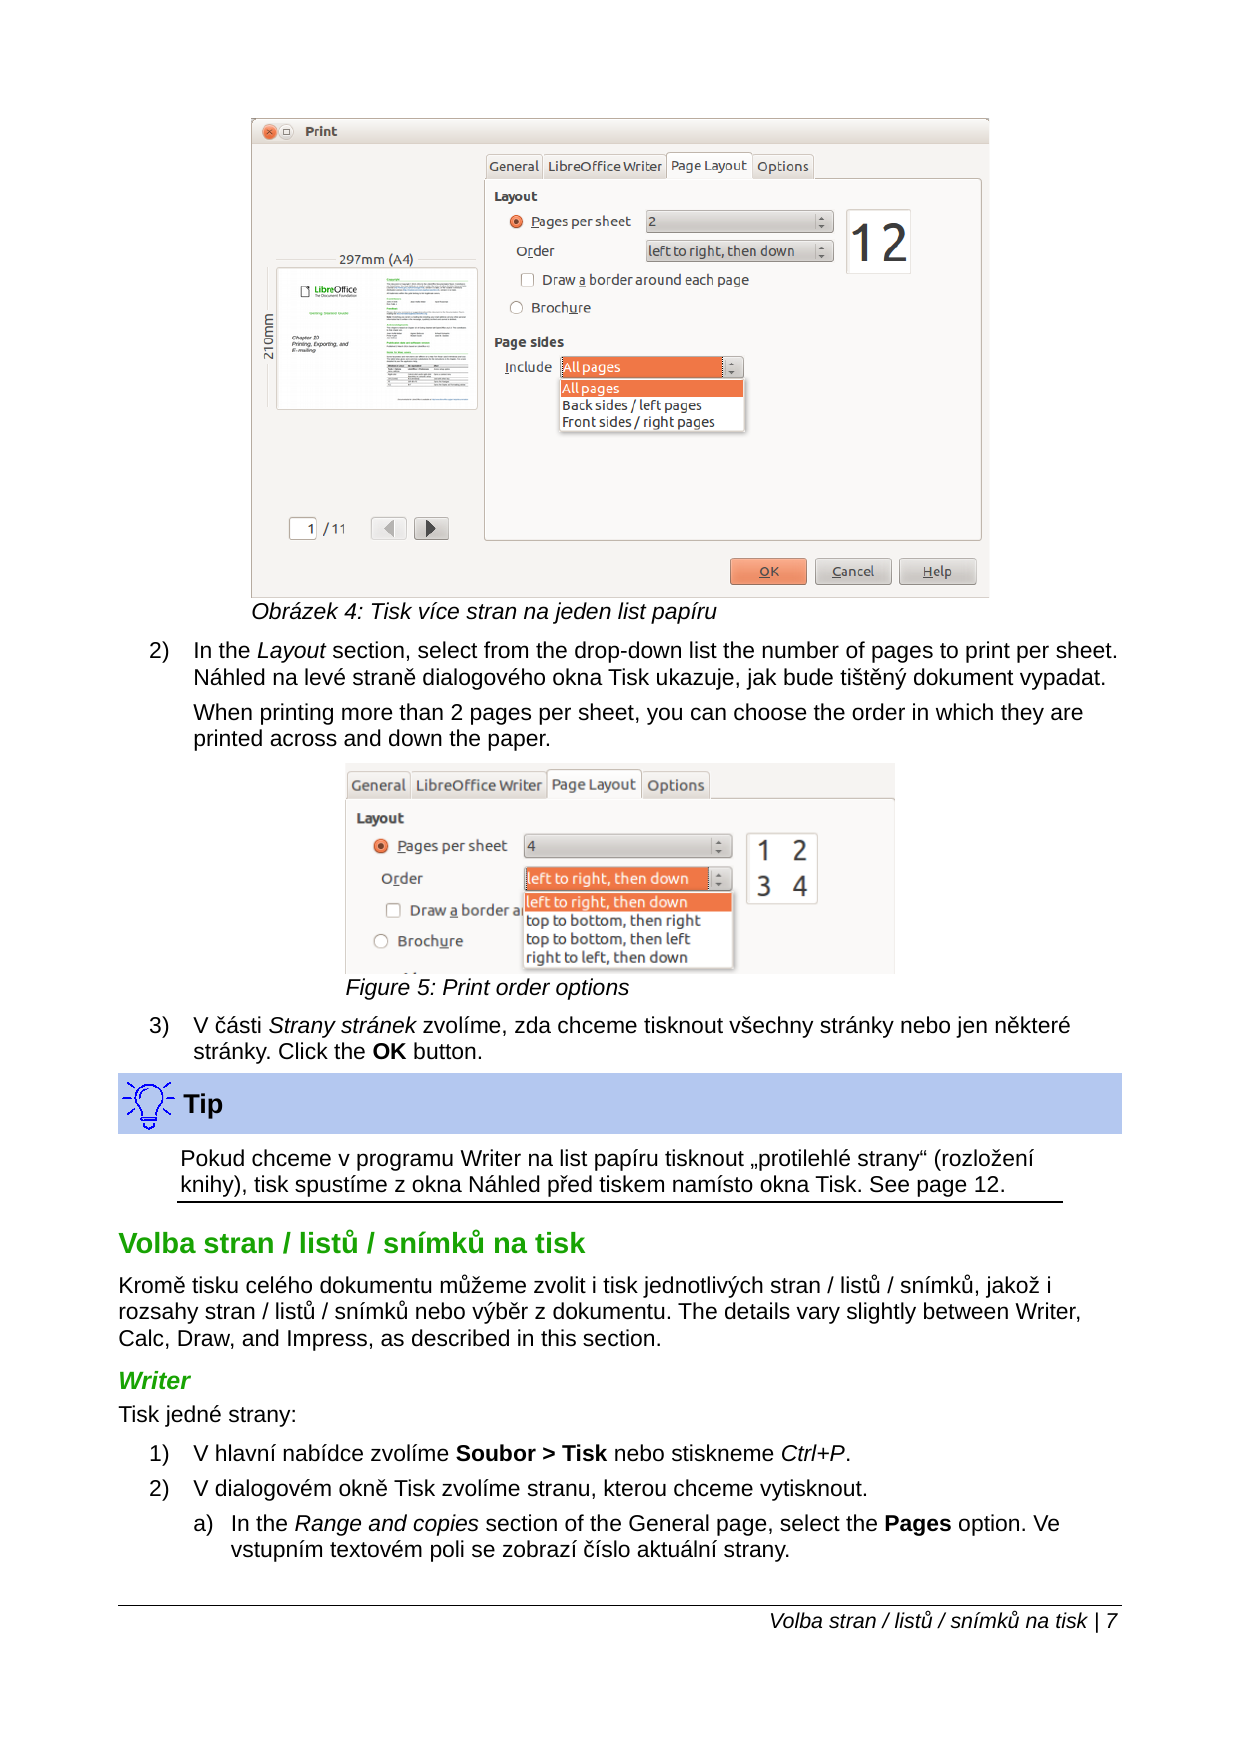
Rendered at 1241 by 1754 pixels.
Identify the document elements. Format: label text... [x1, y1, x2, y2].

picture [251, 118, 990, 598]
list V dialogovém okně Tisk zvolíme stranu, kterou chceme vytisknout. [169, 1475, 1122, 1501]
subtitle Tip [118, 1086, 1122, 1126]
picture [345, 763, 895, 974]
subtitle Writer [118, 1366, 1122, 1394]
list V hlavní nabídce zvolíme Soubor > Tisk nebo stiskneme Ctrl+P. [169, 1439, 1122, 1466]
list In the Range and copies section of the General page, select the Pages option. Ve vstupním textovém poli se zobrazí číslo aktuální strany. [193, 1510, 1122, 1563]
list When printing more than 2 pages per sheet, you can choose the order in which they are printed across and down the paper. [193, 699, 1122, 751]
text Obrázek 4 : Tisk více stran na jeden list papíru [251, 598, 989, 624]
list Tisk jedné strany: [118, 1401, 1122, 1427]
text Pokud chceme v programu Writer na list papíru tisknout „protilehlé strany“ (rozložení knihy), tisk spustíme z okna Náhled před tiskem namísto okna Tisk. See page 11. [177, 1142, 1063, 1201]
list V části Strany stránek zvolíme, zda chceme tisknout všechny stránky nebo jen některé stránky. Click the OK button. [169, 1012, 1122, 1064]
subtitle Volba stran / listů / snímků na tisk [118, 1226, 1122, 1260]
text Kromě tisku celého dokumentu můžeme zvolit i tisk jednotlivých stran / listů / snímků, jakož i rozsahy stran / listů / snímků nebo výběr z dokumentu. The details vary slightly between Writer, Calc, Draw, and Impress, as described in this section. [118, 1272, 1122, 1351]
picture [119, 1074, 179, 1134]
text Figure 5: Print order options [345, 974, 895, 1000]
list In the Layout section, select from the drop-down list the number of pages to print per sheet. Náhled na levé straně dialogového okna Tisk ukazuje, jak bude tištěný dokument vypadat. [169, 637, 1122, 690]
